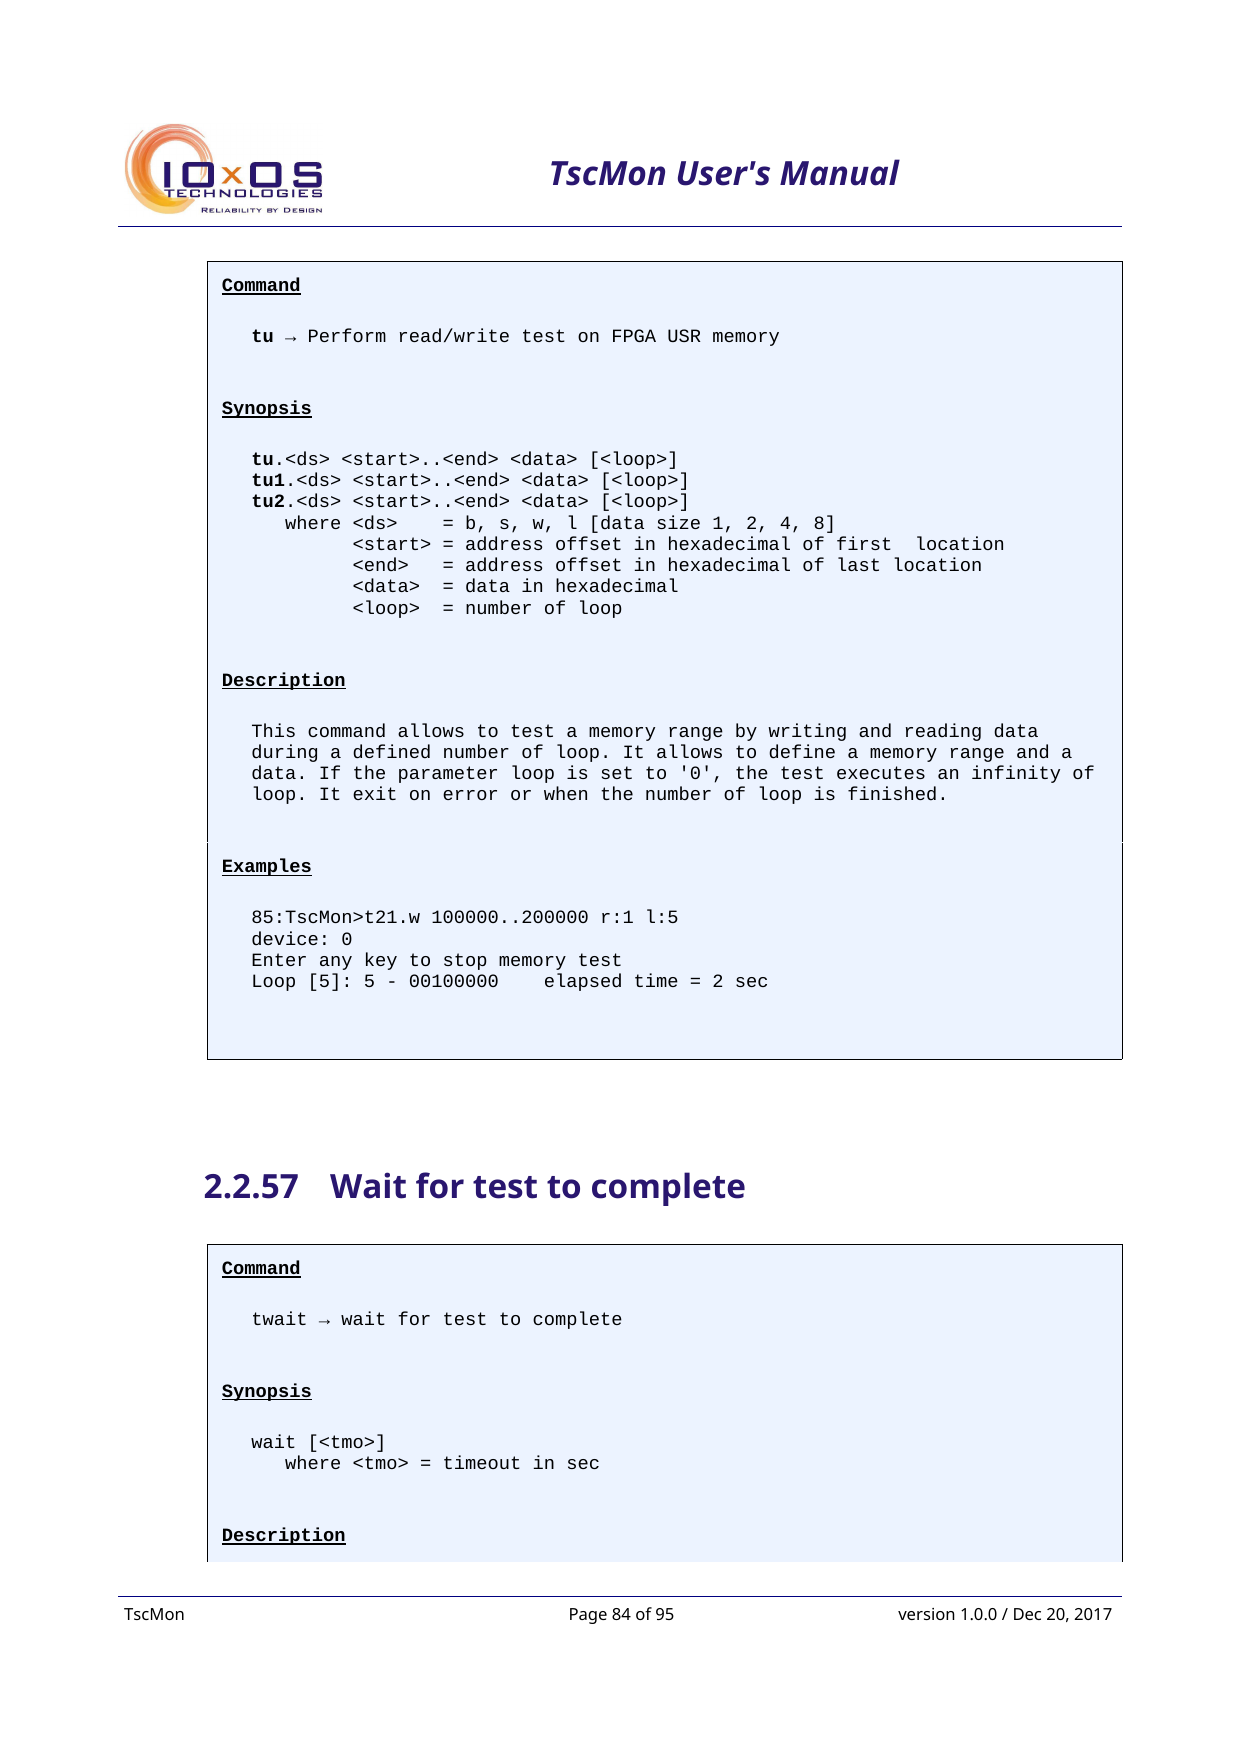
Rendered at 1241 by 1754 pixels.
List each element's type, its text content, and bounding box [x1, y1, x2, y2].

text Loop [5]: 5 - 00100000 elapsed time = 2 sec [208, 972, 1122, 1008]
text twait → wait for test to complete [208, 1295, 1122, 1331]
text tu.<ds> <start>..<end> <data> [<loop>] [208, 435, 1122, 471]
text 85:TscMon>t21.w 100000..200000 r:1 l:5 [208, 893, 1122, 929]
subtitle Description [208, 656, 1122, 707]
text This command allows to test a memory range by writing and reading data during a defined number of loop. It allows to define a memory range and a data. If the parameter loop is set to '0', the test executes an infinity of loop. It exit on error or when the number of loop is finished. [208, 707, 1122, 806]
text Enter any key to stop memory test [208, 951, 1122, 972]
subtitle Description [208, 1511, 1122, 1562]
text Command [208, 262, 1122, 312]
text <data> = data in hexadecimal [208, 577, 1122, 598]
picture [123, 123, 323, 217]
subtitle Examples [208, 842, 1122, 893]
subtitle Wait for test to complete [195, 1163, 1122, 1208]
text <end> = address offset in hexadecimal of last location [208, 556, 1122, 577]
text device: 0 [208, 929, 1122, 951]
text <start> = address offset in hexadecimal of first location [208, 535, 1122, 556]
text wait [<tmo>] [208, 1418, 1122, 1454]
text tu1.<ds> <start>..<end> <data> [<loop>] [208, 471, 1122, 492]
text Command [208, 1245, 1122, 1295]
text tu → Perform read/write test on FPGA USR memory [208, 312, 1122, 348]
subtitle Synopsis [208, 1367, 1122, 1418]
text <loop> = number of loop [208, 598, 1122, 620]
text tu2.<ds> <start>..<end> <data> [<loop>] [208, 492, 1122, 513]
text where <tmo> = timeout in sec [208, 1454, 1122, 1475]
subtitle Synopsis [208, 384, 1122, 435]
text where <ds> = b, s, w, l [data size 1, 2, 4, 8] [208, 513, 1122, 535]
